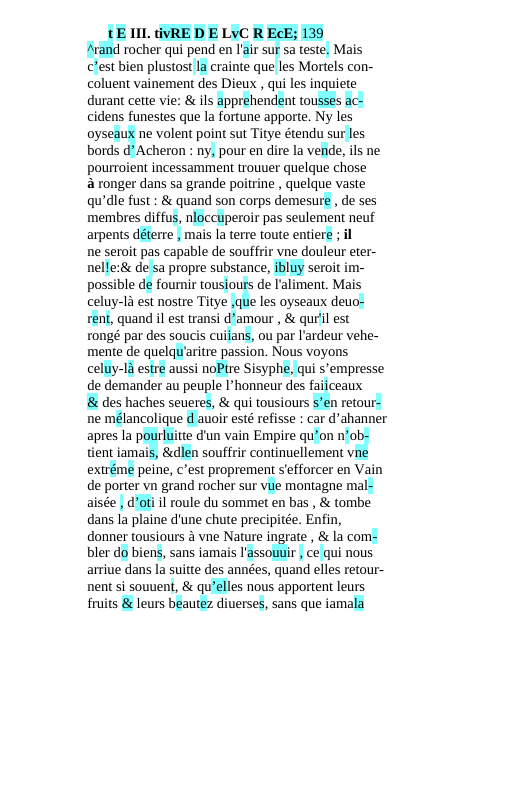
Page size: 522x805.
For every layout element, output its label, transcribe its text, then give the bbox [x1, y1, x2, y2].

text t E III. tivRE D E LvC R EcE; 139 ^rand rocher qui pend en l'air sur sa teste. Mais c’est bien plustost la crainte que les Mortels con- coluent vainement des Dieux , qui les inquiete durant cette vie: & ils apprehendent tousses ac- cidens funestes que la fortune apporte. Ny les oyseaux ne volent point sut Titye étendu sur les bords d’Acheron : ny, pour en dire la vende, ils ne pourroient incessamment trouuer quelque chose à ronger dans sa grande poitrine , quelque vaste qu’dle fust : & quand son corps demesure , de ses membres diffus, nloccuperoir pas seulement neuf arpents déterre , mais la terre toute entiere ; il ne seroit pas capable de souffrir vne douleur eter- nel!e:& de sa propre substance, ibluy seroit im- possible de fournir tousiours de l'aliment. Mais celuy-là est nostre Titye ,que les oyseaux deuo- rent, quand il est transi d’amour , & qur'il est rongé par des soucis cuiians, ou par l'ardeur vehe- mente de quelqu'aritre passion. Nous voyons celuy-là estre aussi noPtre Sisyphe, qui s’empresse de demander au peuple l’honneur des faiiceaux & des haches seueres, & qui tousiours s’en retour- ne mélancolique d auoir esté refisse : car d’ahanner apres la pourluitte d'un vain Empire qu’on n’ob- tient iamais, &dlen souffrir continuellement vne extréme peine, c’est proprement s'efforcer en Vain de porter vn grand rocher sur vue montagne mal- aisée , d’oti il roule du sommet en bas , & tombe dans la plaine d'une chute precipitée. Enfin, donner tousiours à vne Nature ingrate , & la com- bler do biens, sans iamais l'assouuir , ce qui nous arriue dans la suitte des années, quand elles retour- nent si souuent, & qu’elles nous apportent leurs fruits & leurs beautez diuerses, sans que iamala [87, 24, 488, 611]
